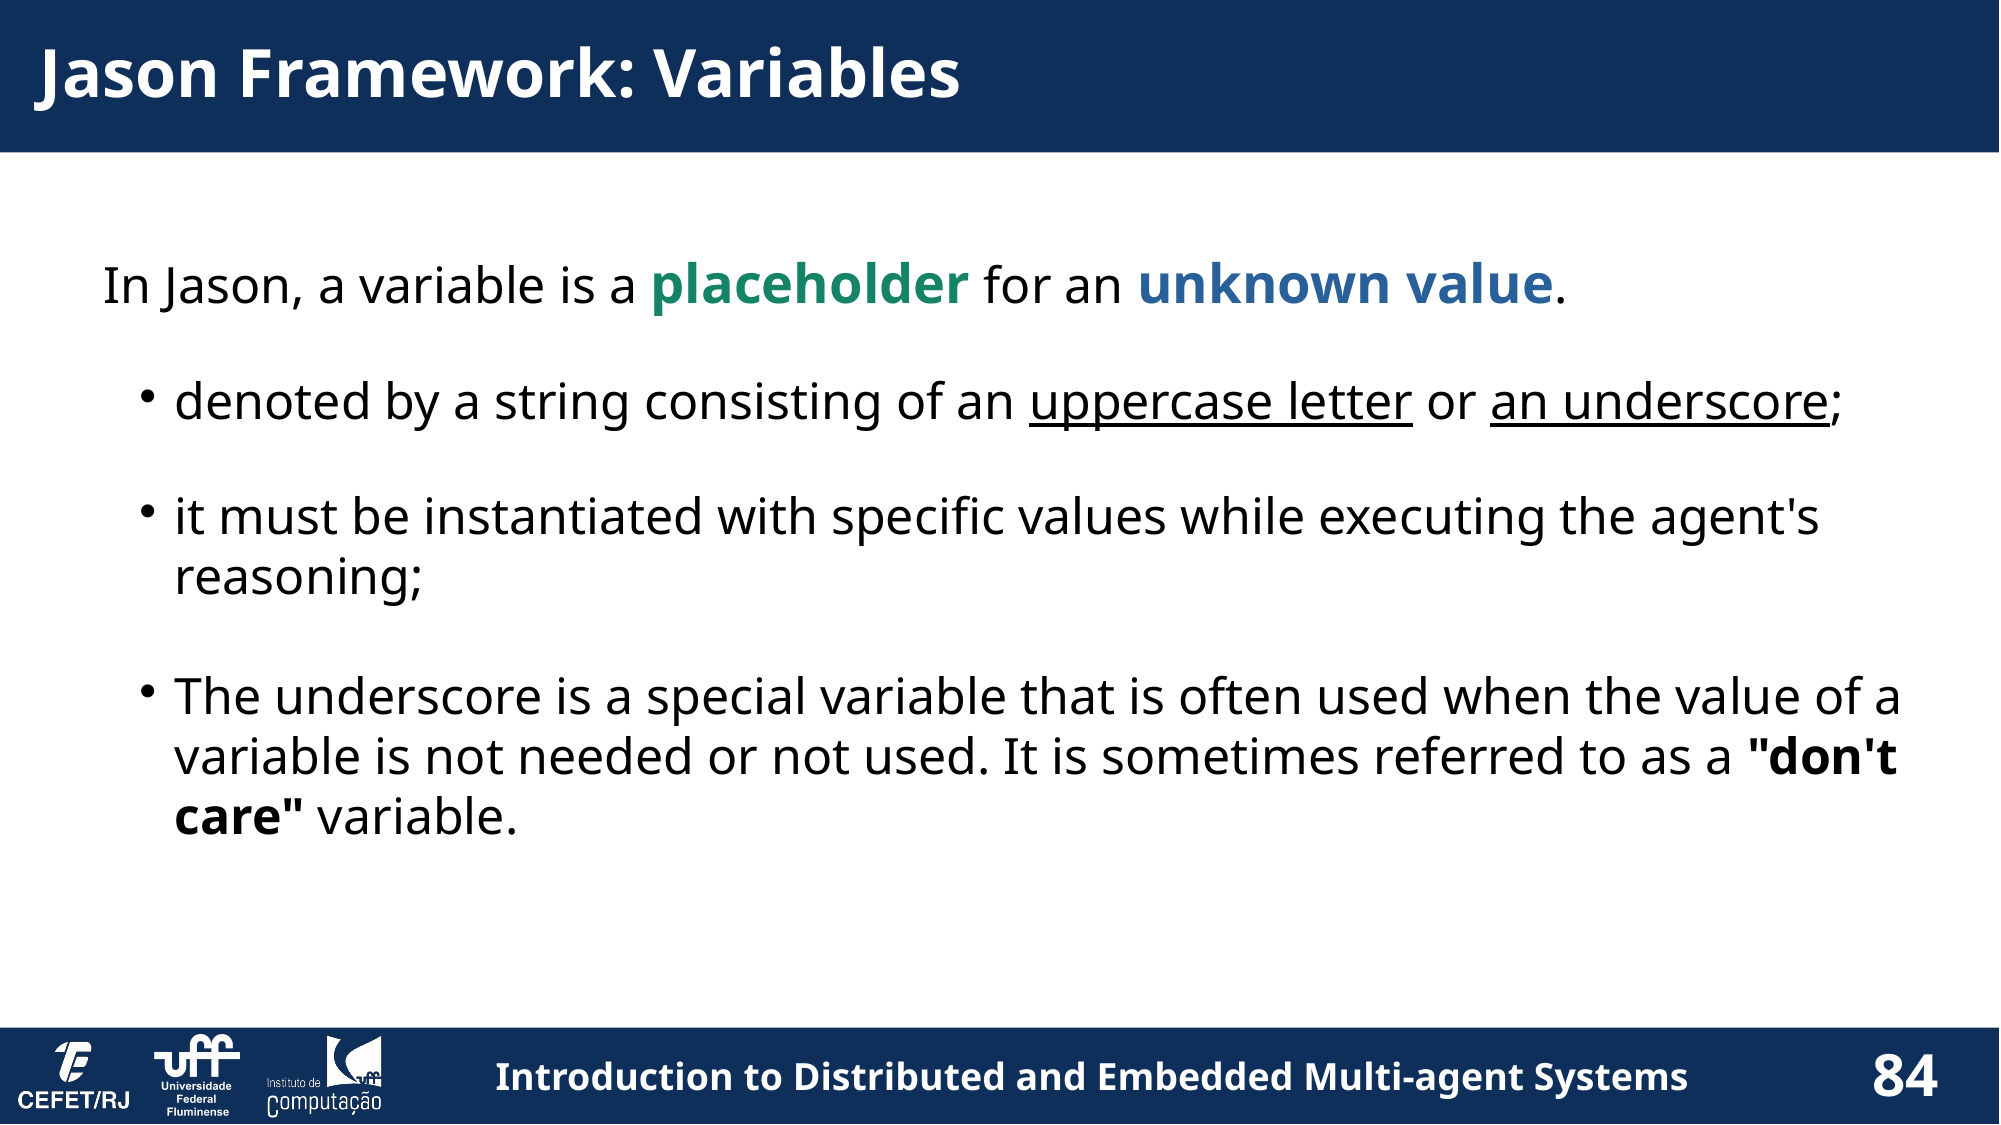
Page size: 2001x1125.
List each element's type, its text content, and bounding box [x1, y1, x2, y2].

picture [18, 1021, 129, 1125]
text_box Jason Framework: Variables [25, 23, 1999, 119]
picture [153, 1033, 241, 1121]
picture [265, 1033, 383, 1118]
text_box In Jason, a variable is a placeholder for an unknown value. denoted by a string consisting of an uppercase letter or an underscore; it must be instantiated with specific values while executing the agent's reasoning; The underscore is a special variable that is often used when the value of a variable is not needed or not used. It is sometimes referred to as a "don't care" variable. [89, 242, 1949, 852]
